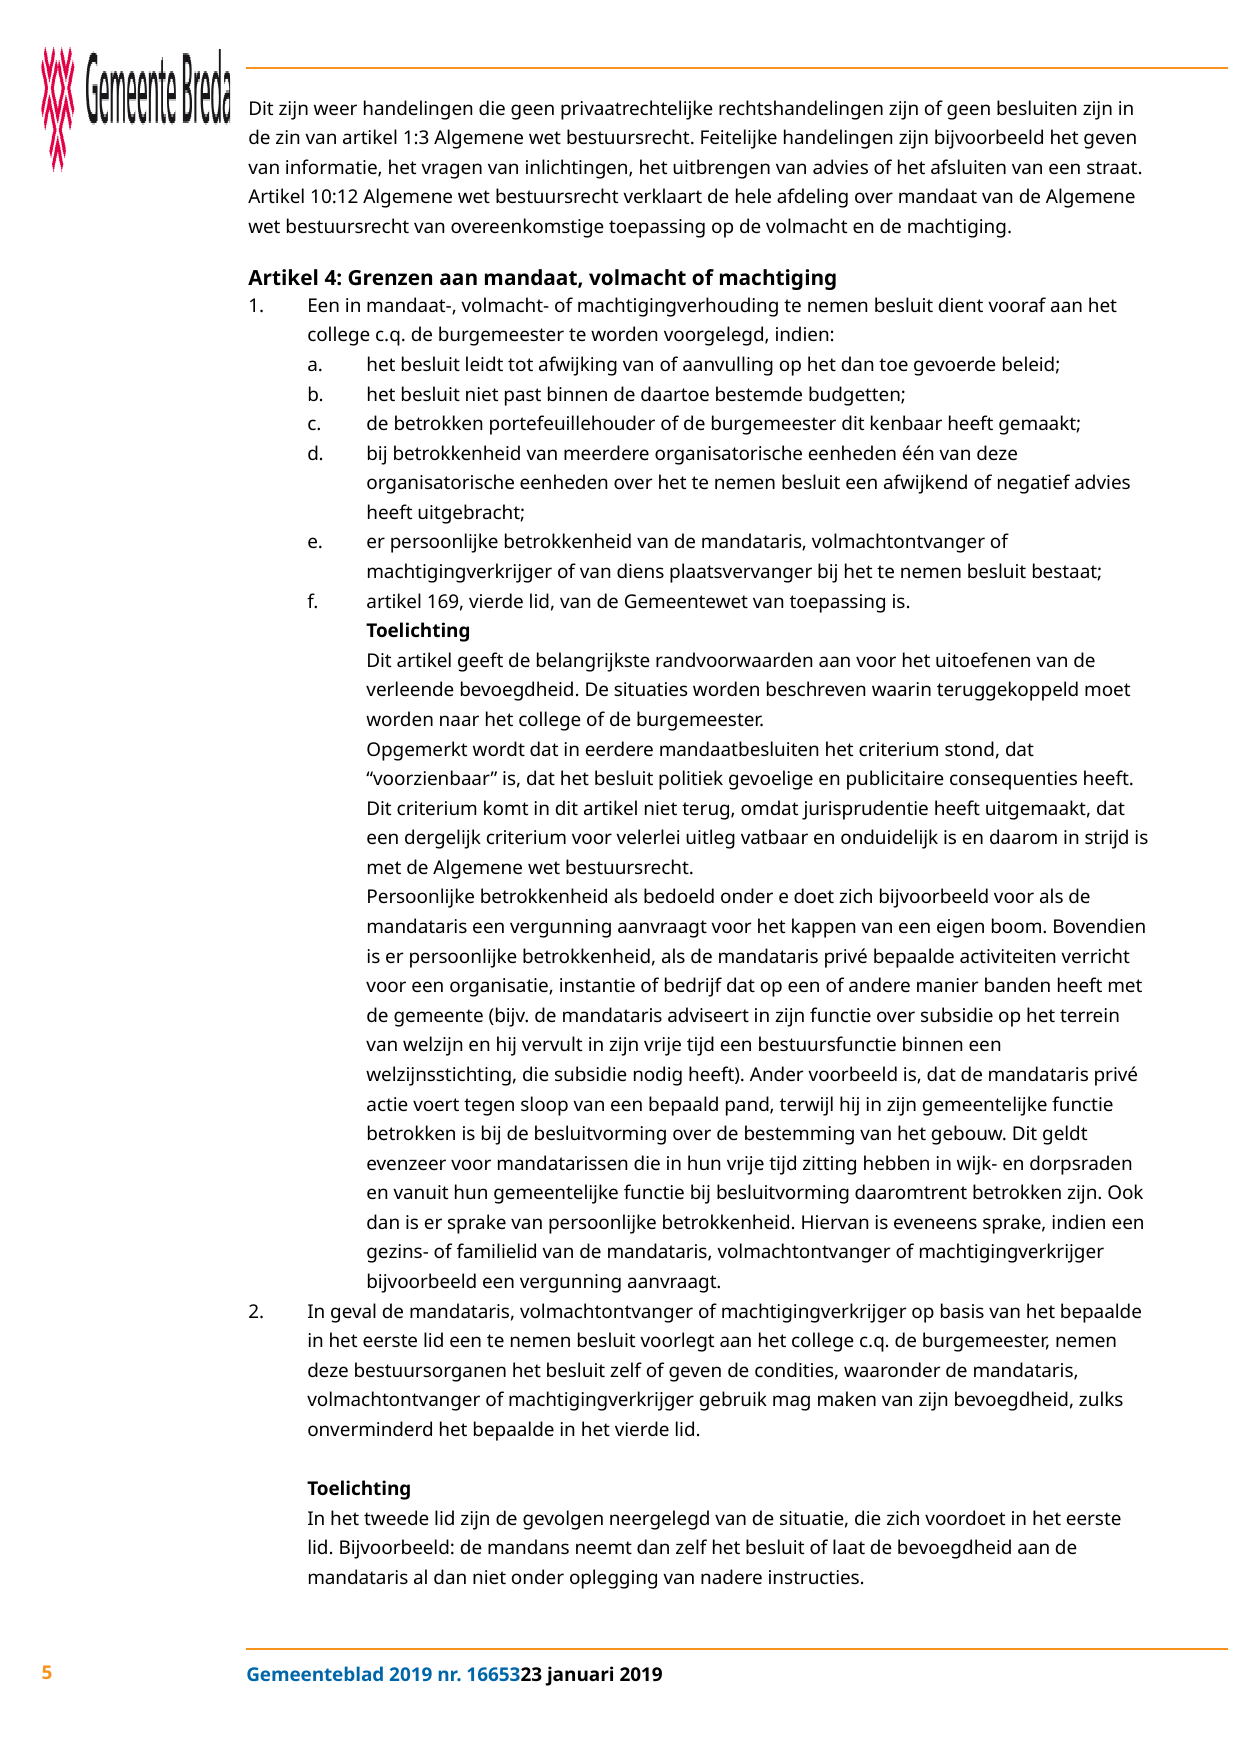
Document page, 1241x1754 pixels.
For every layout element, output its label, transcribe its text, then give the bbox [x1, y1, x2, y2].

picture [41, 47, 231, 172]
list Een in mandaat-, volmacht- of machtigingverhouding te nemen besluit dient vooraf aan het college c.q. de burgemeester te worden voorgelegd, indien: [248, 292, 1152, 347]
text Artikel 10:12 Algemene wet bestuursrecht verklaart de hele afdeling over mandaat van de Algemene wet bestuursrecht van overeenkomstige toepassing op de volmacht en de machtiging. [248, 183, 1152, 239]
list Toelichting [248, 1475, 1152, 1501]
list In het tweede lid zijn de gevolgen neergelegd van de situatie, die zich voordoet in het eerste lid. Bijvoorbeeld: de mandans neemt dan zelf het besluit of laat de bevoegdheid aan de mandataris al dan niet onder oplegging van nadere instructies. [248, 1505, 1152, 1590]
list het besluit leidt tot afwijking van of aanvulling op het dan toe gevoerde beleid; [307, 351, 1152, 377]
list er persoonlijke betrokkenheid van de mandataris, volmachtontvanger of machtigingverkrijger of van diens plaatsvervanger bij het te nemen besluit bestaat; [307, 529, 1152, 584]
list bij betrokkenheid van meerdere organisatorische eenheden één van deze organisatorische eenheden over het te nemen besluit een afwijkend of negatief advies heeft uitgebracht; [307, 440, 1152, 525]
list Persoonlijke betrokkenheid als bedoeld onder e doet zich bijvoorbeeld voor als de mandataris een vergunning aanvraagt voor het kappen van een eigen boom. Bovendien is er persoonlijke betrokkenheid, als de mandataris privé bepaalde activiteiten verricht voor een organisatie, instantie of bedrijf dat op een of andere manier banden heeft met de gemeente (bijv. de mandataris adviseert in zijn functie over subsidie op het terrein van welzijn en hij vervult in zijn vrije tijd een bestuursfunctie binnen een welzijnsstichting, die subsidie nodig heeft). Ander voorbeeld is, dat de mandataris privé actie voert tegen sloop van een bepaald pand, terwijl hij in zijn gemeentelijke functie betrokken is bij de besluitvorming over de bestemming van het gebouw. Dit geldt evenzeer voor mandatarissen die in hun vrije tijd zitting hebben in wijk- en dorpsraden en vanuit hun gemeentelijke functie bij besluitvorming daaromtrent betrokken zijn. Ook dan is er sprake van persoonlijke betrokkenheid. Hiervan is eveneens sprake, indien een gezins- of familielid van de mandataris, volmachtontvanger of machtigingverkrijger bijvoorbeeld een vergunning aanvraagt. [307, 884, 1152, 1294]
list artikel 169, vierde lid, van de Gemeentewet van toepassing is. [307, 588, 1152, 613]
list het besluit niet past binnen de daartoe bestemde budgetten; [307, 381, 1152, 406]
text Dit zijn weer handelingen die geen privaatrechtelijke rechtshandelingen zijn of geen besluiten zijn in de zin van artikel 1:3 Algemene wet bestuursrecht. Feitelijke handelingen zijn bijvoorbeeld het geven van informatie, het vragen van inlichtingen, het uitbrengen van advies of het afsluiten van een straat. [248, 95, 1152, 180]
list In geval de mandataris, volmachtontvanger of machtigingverkrijger op basis van het bepaalde in het eerste lid een te nemen besluit voorlegt aan het college c.q. de burgemeester, nemen deze bestuursorganen het besluit zelf of geven de condities, waaronder de mandataris, volmachtontvanger of machtigingverkrijger gebruik mag maken van zijn bevoegdheid, zulks onverminderd het bepaalde in het vierde lid. [248, 1298, 1152, 1442]
list Toelichting [307, 617, 1152, 643]
list Opgemerkt wordt dat in eerdere mandaatbesluiten het criterium stond, dat “voorzienbaar” is, dat het besluit politiek gevoelige en publicitaire consequenties heeft. Dit criterium komt in dit artikel niet terug, omdat jurisprudentie heeft uitgemaakt, dat een dergelijk criterium voor velerlei uitleg vatbaar en onduidelijk is en daarom in strijd is met de Algemene wet bestuursrecht. [307, 736, 1152, 880]
list de betrokken portefeuillehouder of de burgemeester dit kenbaar heeft gemaakt; [307, 410, 1152, 436]
text Artikel 4: Grenzen aan mandaat, volmacht of machtiging [248, 263, 1152, 292]
list Dit artikel geeft de belangrijkste randvoorwaarden aan voor het uitoefenen van de verleende bevoegdheid. De situaties worden beschreven waarin teruggekoppeld moet worden naar het college of de burgemeester. [307, 647, 1152, 732]
